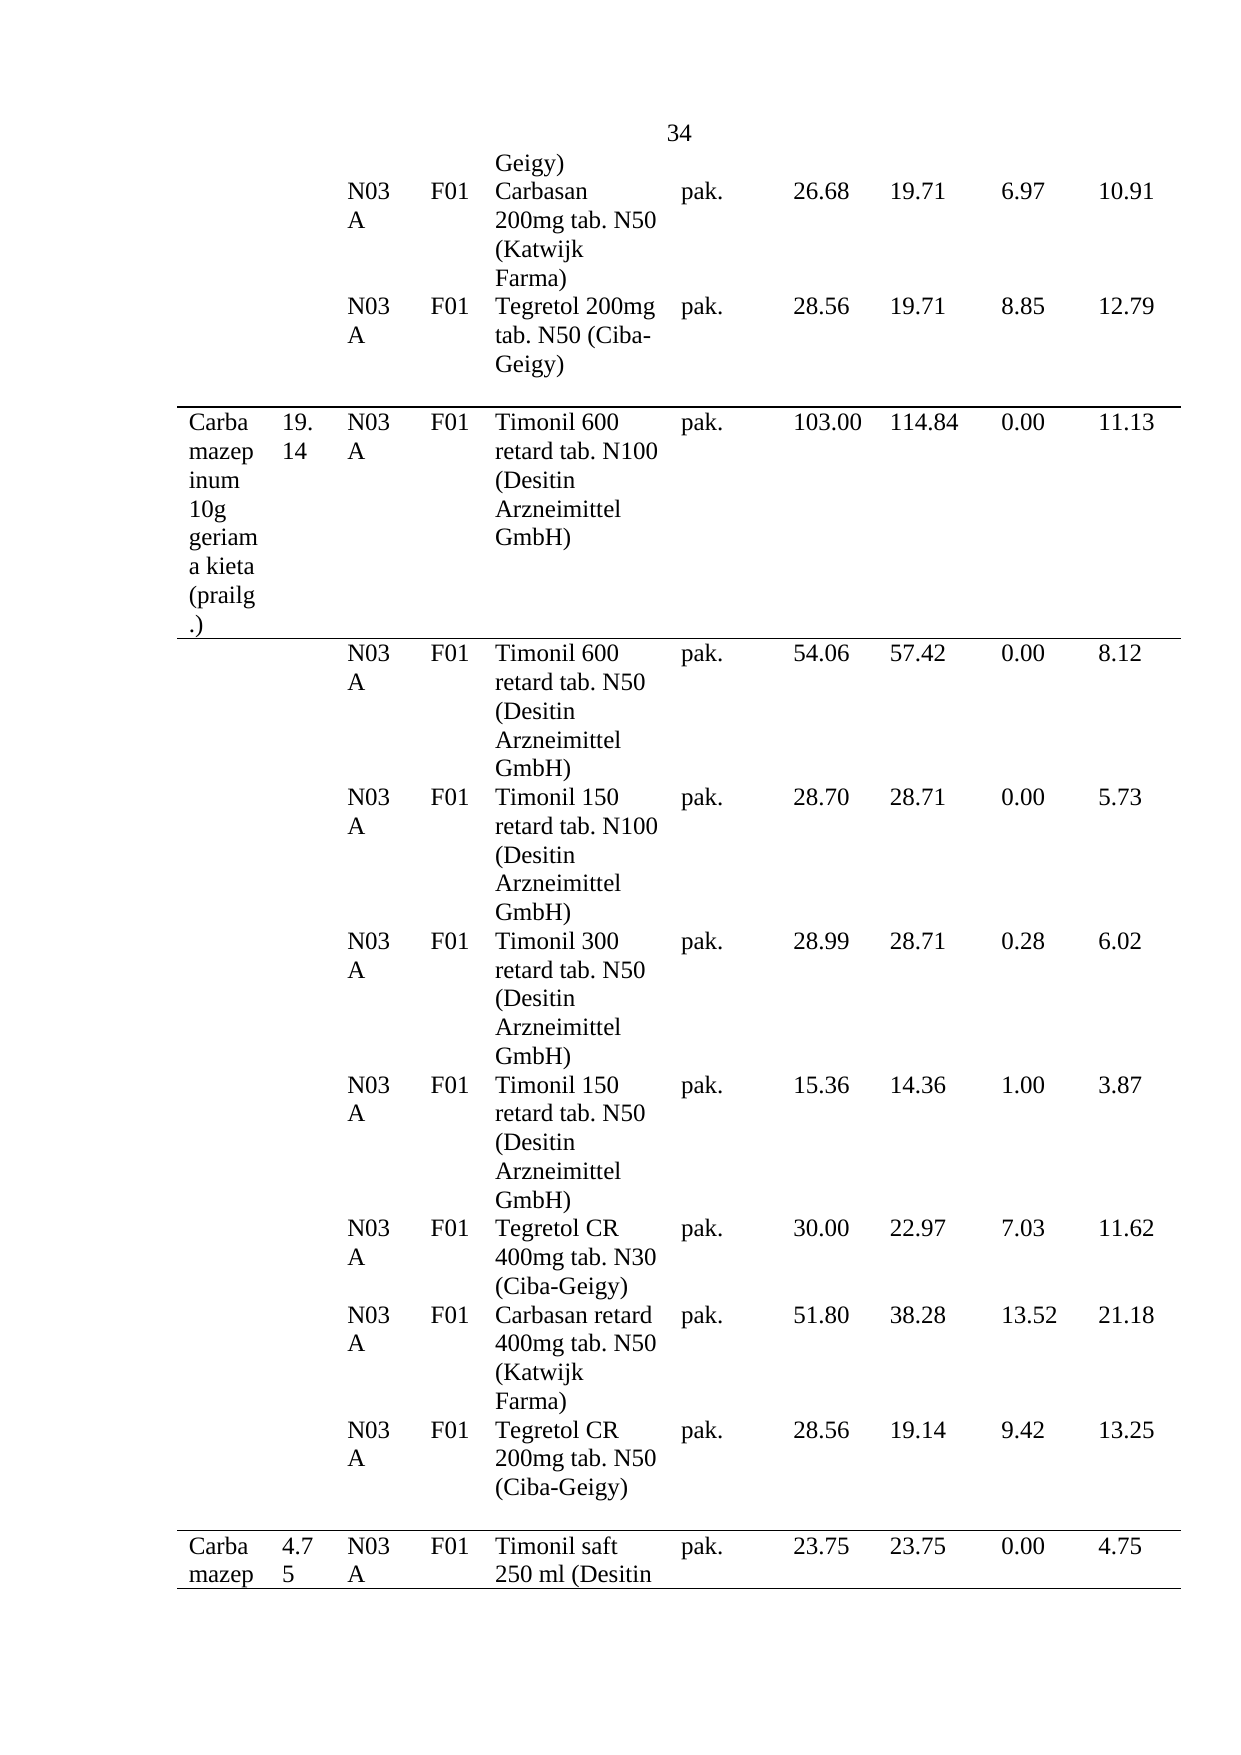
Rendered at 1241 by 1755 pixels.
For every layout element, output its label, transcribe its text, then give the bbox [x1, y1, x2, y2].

table_cell F01 [419, 926, 483, 1070]
table_cell 0.00 [990, 639, 1087, 782]
table_cell pak. [670, 1300, 782, 1415]
table_cell 38.28 [878, 1300, 990, 1415]
table_cell N03A [336, 1415, 419, 1501]
table_cell [670, 1501, 782, 1530]
table_cell [990, 1501, 1087, 1530]
table_cell 19.14 [271, 408, 336, 637]
table_cell 28.99 [782, 926, 878, 1070]
table_cell N03A [336, 408, 419, 637]
table_cell [271, 639, 336, 782]
table_cell F01 [419, 408, 483, 637]
table_cell Carbamazepinum 10g geriama kieta (prailg.) [177, 408, 271, 637]
table_cell 28.56 [782, 291, 878, 378]
table_cell Timonil saft 250 ml (Desitin [484, 1531, 669, 1588]
table_cell 3.87 [1087, 1070, 1181, 1213]
table_cell 28.70 [782, 782, 878, 926]
table_cell [177, 926, 271, 1070]
table_cell [419, 148, 483, 176]
table_cell F01 [419, 639, 483, 782]
table_cell [177, 291, 271, 378]
table_cell N03A [336, 1214, 419, 1300]
table_cell 0.28 [990, 926, 1087, 1070]
table_cell 19.71 [878, 176, 990, 291]
table_cell [177, 1415, 271, 1501]
table_cell [271, 1214, 336, 1300]
table_cell 114.84 [878, 408, 990, 637]
table_cell [878, 1501, 990, 1530]
table_cell Timonil 150 retard tab. N100 (Desitin Arzneimittel GmbH) [484, 782, 669, 926]
table_cell pak. [670, 1415, 782, 1501]
table_cell F01 [419, 1531, 483, 1588]
table_cell [336, 378, 419, 406]
table_cell 0.00 [990, 782, 1087, 926]
table_cell [878, 148, 990, 176]
table_cell pak. [670, 639, 782, 782]
table_cell [177, 639, 271, 782]
table_cell [177, 1300, 271, 1415]
table_cell 23.75 [782, 1531, 878, 1588]
table_cell 54.06 [782, 639, 878, 782]
table_cell [177, 1214, 271, 1300]
table_cell [271, 1501, 336, 1530]
table_cell 0.00 [990, 408, 1087, 637]
table_cell [271, 291, 336, 378]
table_cell 22.97 [878, 1214, 990, 1300]
table_cell [782, 1501, 878, 1530]
table_cell 28.71 [878, 782, 990, 926]
table_cell pak. [670, 1214, 782, 1300]
table_cell [419, 1501, 483, 1530]
table_cell Tegretol 200mg tab. N50 (Ciba-Geigy) [484, 291, 669, 378]
table_cell F01 [419, 291, 483, 378]
table_cell Carbamazep [177, 1531, 271, 1588]
table_cell [271, 176, 336, 291]
table_cell 13.25 [1087, 1415, 1181, 1501]
table_cell [782, 378, 878, 406]
table_cell F01 [419, 176, 483, 291]
table_cell 11.62 [1087, 1214, 1181, 1300]
table_cell [990, 148, 1087, 176]
table_cell [177, 176, 271, 291]
table_cell N03A [336, 1070, 419, 1213]
table_cell 21.18 [1087, 1300, 1181, 1415]
table_cell 12.79 [1087, 291, 1181, 378]
table_cell N03A [336, 291, 419, 378]
table_cell pak. [670, 291, 782, 378]
table_cell Timonil 150 retard tab. N50 (Desitin Arzneimittel GmbH) [484, 1070, 669, 1213]
table_cell [336, 1501, 419, 1530]
table_cell [782, 148, 878, 176]
table_cell 5.73 [1087, 782, 1181, 926]
table_cell F01 [419, 1300, 483, 1415]
table_cell 103.00 [782, 408, 878, 637]
table_cell pak. [670, 926, 782, 1070]
table_cell pak. [670, 1070, 782, 1213]
table_cell 19.71 [878, 291, 990, 378]
table_cell Tegretol CR 400mg tab. N30 (Ciba-Geigy) [484, 1214, 669, 1300]
table_cell 1.00 [990, 1070, 1087, 1213]
table_cell [419, 378, 483, 406]
table_cell [484, 1501, 669, 1530]
table_cell F01 [419, 1415, 483, 1501]
table_cell 0.00 [990, 1531, 1087, 1588]
table_cell [177, 378, 271, 406]
table_cell 23.75 [878, 1531, 990, 1588]
table_cell 11.13 [1087, 408, 1181, 637]
table_cell [670, 148, 782, 176]
table_cell Timonil 600 retard tab. N100 (Desitin Arzneimittel GmbH) [484, 408, 669, 637]
table_cell N03A [336, 782, 419, 926]
table_cell 57.42 [878, 639, 990, 782]
table_cell 26.68 [782, 176, 878, 291]
table_cell Carbasan retard 400mg tab. N50 (Katwijk Farma) [484, 1300, 669, 1415]
table_cell [878, 378, 990, 406]
table_cell 30.00 [782, 1214, 878, 1300]
table_cell N03A [336, 1300, 419, 1415]
table_cell F01 [419, 782, 483, 926]
table_cell [271, 148, 336, 176]
table_cell 51.80 [782, 1300, 878, 1415]
table_cell [1087, 378, 1181, 406]
table_cell [177, 1501, 271, 1530]
table_cell 14.36 [878, 1070, 990, 1213]
table_cell 15.36 [782, 1070, 878, 1213]
table_cell Timonil 300 retard tab. N50 (Desitin Arzneimittel GmbH) [484, 926, 669, 1070]
table_cell [177, 782, 271, 926]
table_cell 6.02 [1087, 926, 1181, 1070]
table_cell 19.14 [878, 1415, 990, 1501]
table_cell [1087, 1501, 1181, 1530]
table_cell [271, 1415, 336, 1501]
table_cell [271, 378, 336, 406]
table_cell [271, 782, 336, 926]
table_cell [177, 148, 271, 176]
table_cell 4.75 [271, 1531, 336, 1588]
table_cell 7.03 [990, 1214, 1087, 1300]
table_cell 9.42 [990, 1415, 1087, 1501]
table_cell 13.52 [990, 1300, 1087, 1415]
table_cell N03A [336, 639, 419, 782]
table_cell [177, 1070, 271, 1213]
table_cell 4.75 [1087, 1531, 1181, 1588]
table_cell [990, 378, 1087, 406]
table_cell pak. [670, 782, 782, 926]
table_cell Timonil 600 retard tab. N50 (Desitin Arzneimittel GmbH) [484, 639, 669, 782]
table_cell pak. [670, 1531, 782, 1588]
table_cell 6.97 [990, 176, 1087, 291]
table_cell [271, 926, 336, 1070]
table_cell 10.91 [1087, 176, 1181, 291]
table_cell pak. [670, 176, 782, 291]
table_cell [271, 1300, 336, 1415]
table_cell F01 [419, 1214, 483, 1300]
table_cell Geigy) [484, 148, 669, 176]
table_cell Tegretol CR 200mg tab. N50 (Ciba-Geigy) [484, 1415, 669, 1501]
table_cell [484, 378, 669, 406]
table_cell Carbasan 200mg tab. N50 (Katwijk Farma) [484, 176, 669, 291]
table_cell N03A [336, 926, 419, 1070]
table_cell [271, 1070, 336, 1213]
table_cell 8.85 [990, 291, 1087, 378]
table_cell [1087, 148, 1181, 176]
table_cell [336, 148, 419, 176]
table_cell 8.12 [1087, 639, 1181, 782]
table_cell F01 [419, 1070, 483, 1213]
table_cell N03A [336, 176, 419, 291]
table_cell N03A [336, 1531, 419, 1588]
table_cell 28.56 [782, 1415, 878, 1501]
table_cell pak. [670, 408, 782, 637]
table_cell 28.71 [878, 926, 990, 1070]
table_cell [670, 378, 782, 406]
